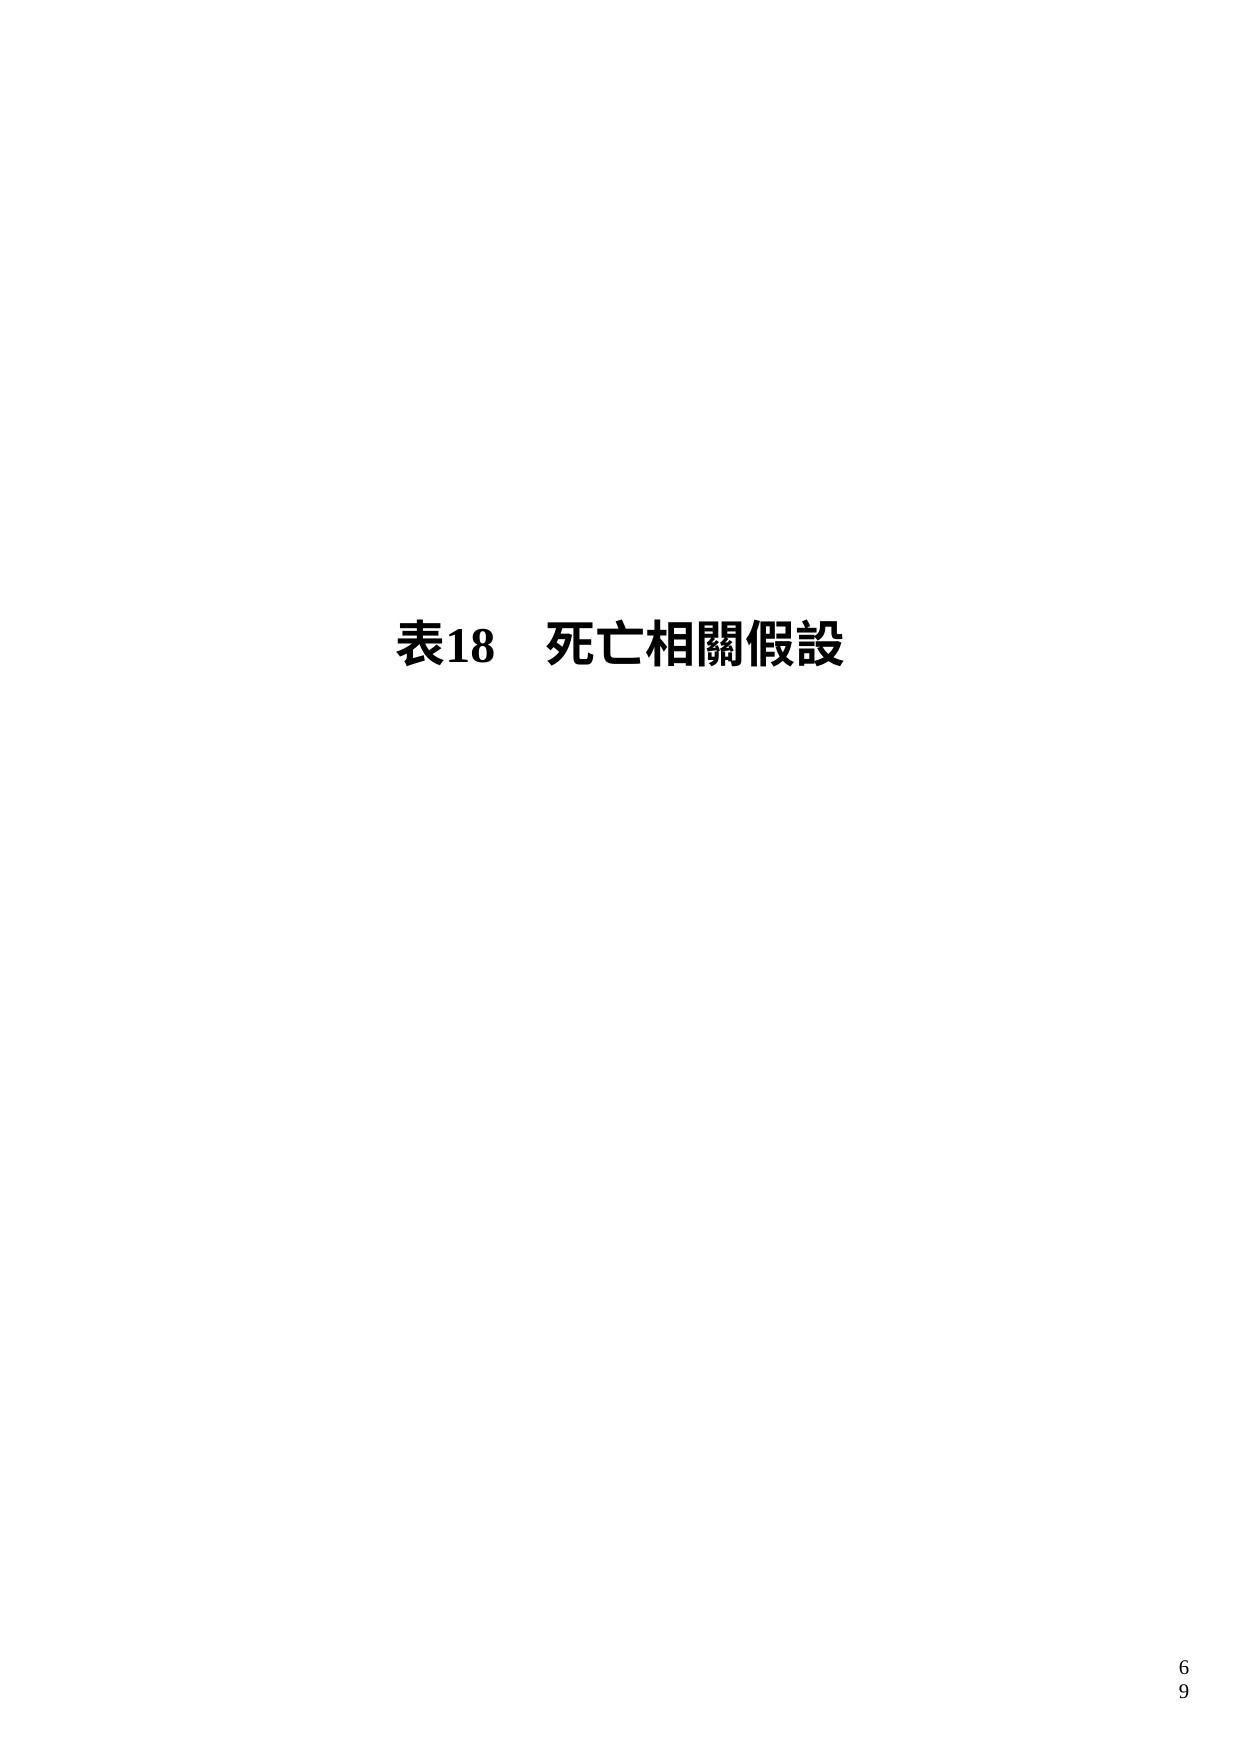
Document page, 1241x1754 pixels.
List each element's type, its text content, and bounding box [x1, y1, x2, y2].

text 表18 死亡相關假設 [59, 604, 1181, 677]
